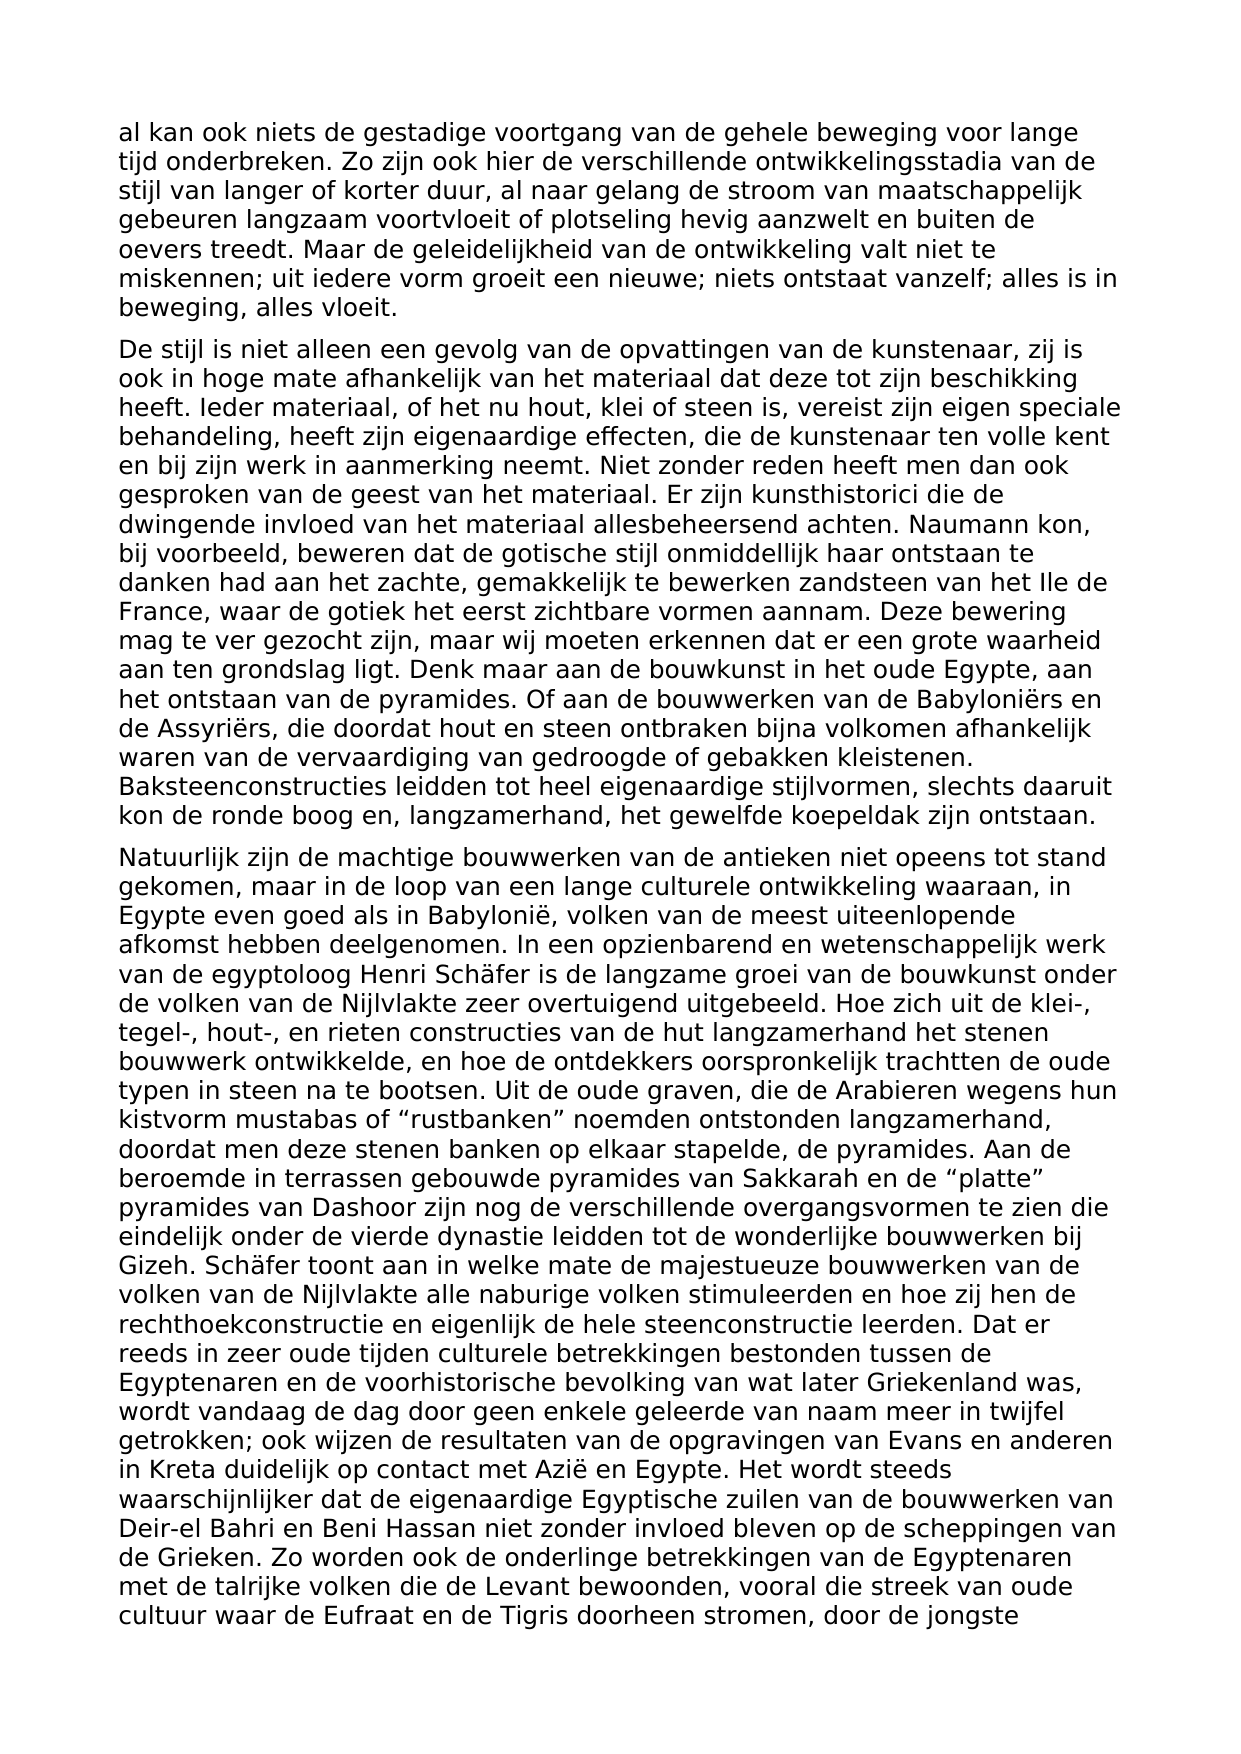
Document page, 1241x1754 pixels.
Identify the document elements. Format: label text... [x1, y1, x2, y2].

text Natuurlijk zijn de machtige bouwwerken van de antieken niet opeens tot stand gekomen, maar in de loop van een lange culturele ontwikkeling waaraan, in Egypte even goed als in Babylonië, volken van de meest uiteenlopende afkomst hebben deelgenomen. In een opzienbarend en wetenschappelijk werk van de egyptoloog Henri Schäfer is de langzame groei van de bouwkunst onder de volken van de Nijlvlakte zeer overtuigend uitgebeeld. Hoe zich uit de klei-, tegel-, hout-, en rieten constructies van de hut langzamerhand het stenen bouwwerk ontwikkelde, en hoe de ontdekkers oorspronkelijk trachtten de oude typen in steen na te bootsen. Uit de oude graven, die de Arabieren wegens hun kistvorm mustabas of “rustbanken” noemden ontstonden langzamerhand, doordat men deze stenen banken op elkaar stapelde, de pyramides. Aan de beroemde in terrassen gebouwde pyramides van Sakkarah en de “platte” pyramides van Dashoor zijn nog de verschillende overgangsvormen te zien die eindelijk onder de vierde dynastie leidden tot de wonderlijke bouwwerken bij Gizeh. Schäfer toont aan in welke mate de majestueuze bouwwerken van de volken van de Nijlvlakte alle naburige volken stimuleerden en hoe zij hen de rechthoekconstructie en eigenlijk de hele steenconstructie leerden. Dat er reeds in zeer oude tijden culturele betrekkingen bestonden tussen de Egyptenaren en de voorhistorische bevolking van wat later Griekenland was, wordt vandaag de dag door geen enkele geleerde van naam meer in twijfel getrokken; ook wijzen de resultaten van de opgravingen van Evans en anderen in Kreta duidelijk op contact met Azië en Egypte. Het wordt steeds waarschijnlijker dat de eigenaardige Egyptische zuilen van de bouwwerken van Deir-el Bahri en Beni Hassan niet zonder invloed bleven op de scheppingen van de Grieken. Zo worden ook de onderlinge betrekkingen van de Egyptenaren met de talrijke volken die de Levant bewoonden, vooral die streek van oude cultuur waar de Eufraat en de Tigris doorheen stromen, door de jongste [118, 843, 1122, 1631]
text De stijl is niet alleen een gevolg van de opvattingen van de kunstenaar, zij is ook in hoge mate afhankelijk van het materiaal dat deze tot zijn beschikking heeft. Ieder materiaal, of het nu hout, klei of steen is, vereist zijn eigen speciale behandeling, heeft zijn eigenaardige effecten, die de kunstenaar ten volle kent en bij zijn werk in aanmerking neemt. Niet zonder reden heeft men dan ook gesproken van de geest van het materiaal. Er zijn kunsthistorici die de dwingende invloed van het materiaal allesbeheersend achten. Naumann kon, bij voorbeeld, beweren dat de gotische stijl onmiddellijk haar ontstaan te danken had aan het zachte, gemakkelijk te bewerken zandsteen van het Ile de France, waar de gotiek het eerst zichtbare vormen aannam. Deze bewering mag te ver gezocht zijn, maar wij moeten erkennen dat er een grote waarheid aan ten grondslag ligt. Denk maar aan de bouwkunst in het oude Egypte, aan het ontstaan van de pyramides. Of aan de bouwwerken van de Babyloniërs en de Assyriërs, die doordat hout en steen ontbraken bijna volkomen afhankelijk waren van de vervaardiging van gedroogde of gebakken kleistenen. Baksteenconstructies leidden tot heel eigenaardige stijlvormen, slechts daaruit kon de ronde boog en, langzamerhand, het gewelfde koepeldak zijn ontstaan. [118, 335, 1122, 831]
text al kan ook niets de gestadige voortgang van de gehele beweging voor lange tijd onderbreken. Zo zijn ook hier de verschillende ontwikkelingsstadia van de stijl van langer of korter duur, al naar gelang de stroom van maatschappelijk gebeuren langzaam voortvloeit of plotseling hevig aanzwelt en buiten de oevers treedt. Maar de geleidelijkheid van de ontwikkeling valt niet te miskennen; uit iedere vorm groeit een nieuwe; niets ontstaat vanzelf; alles is in beweging, alles vloeit. [118, 118, 1122, 322]
